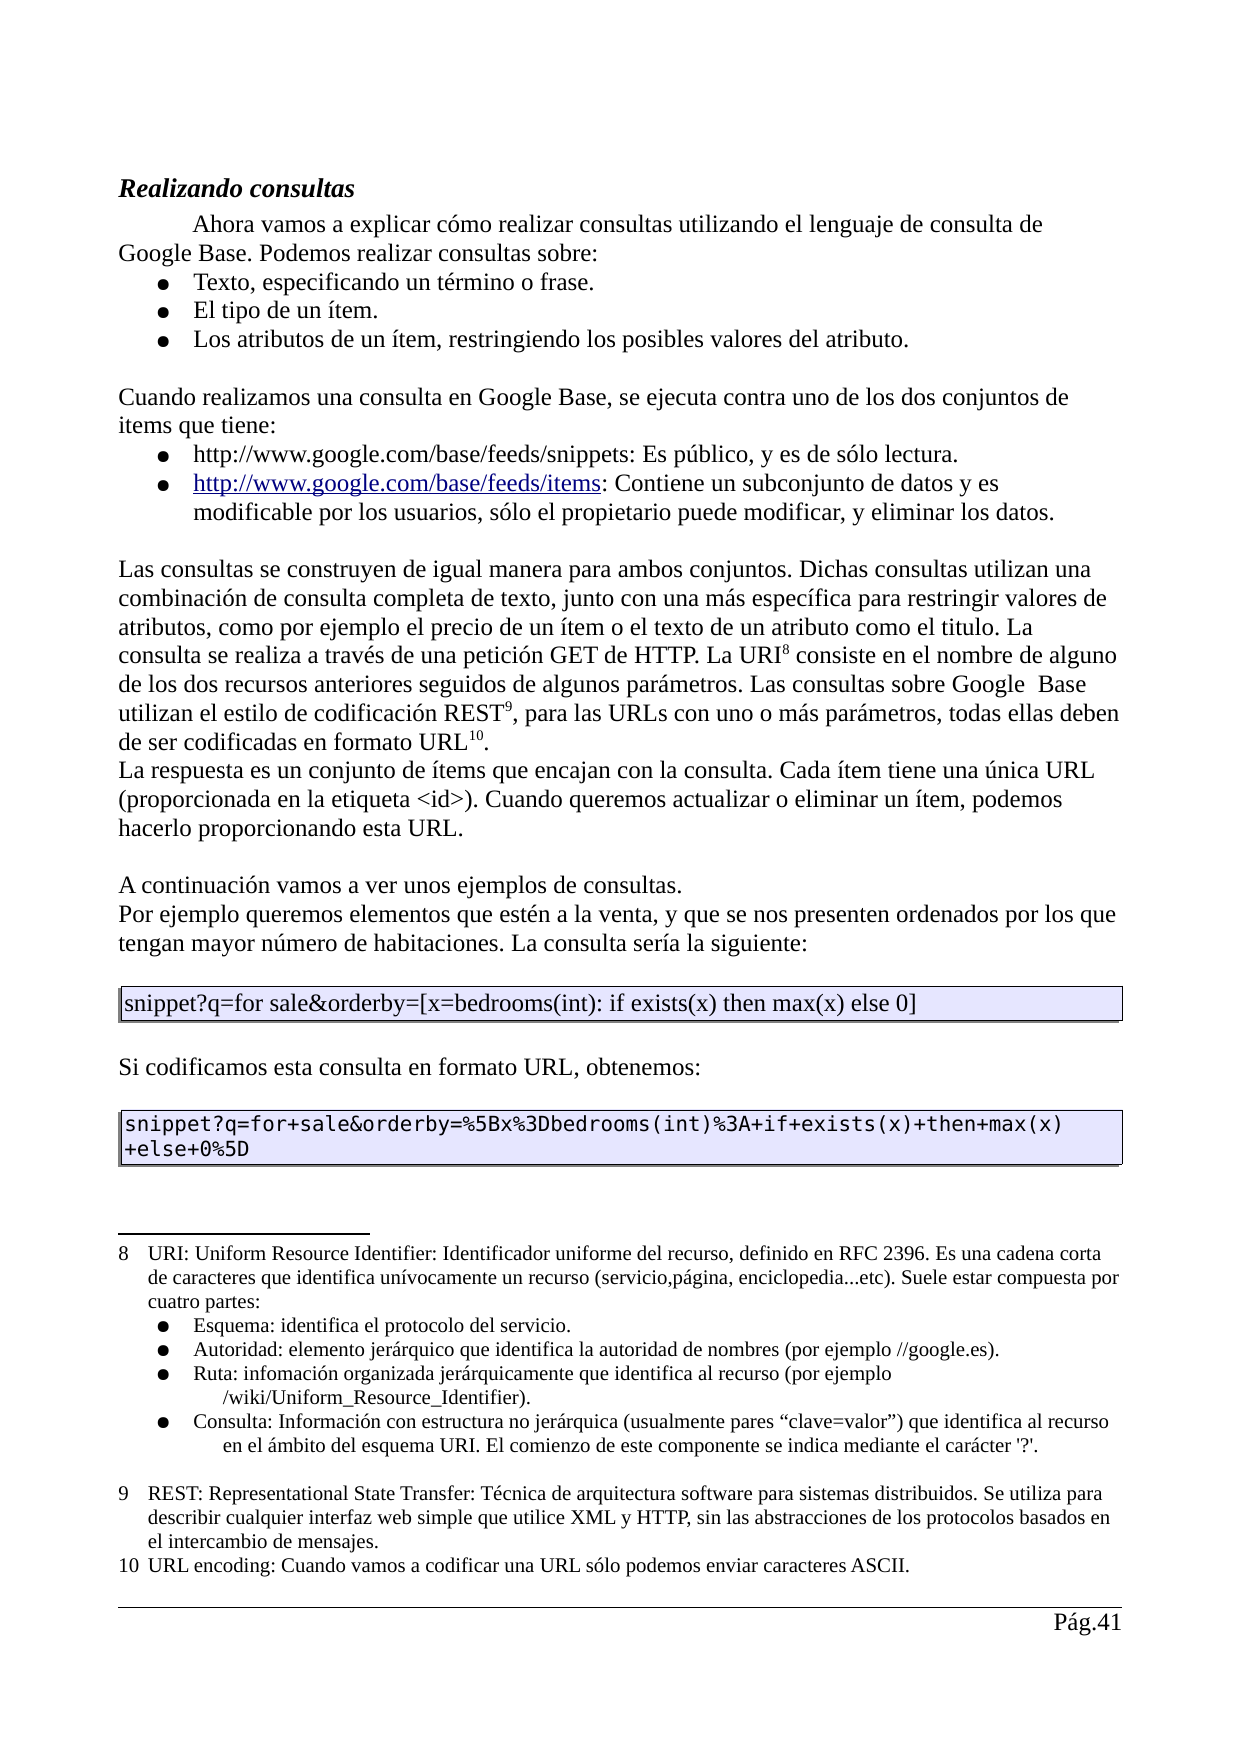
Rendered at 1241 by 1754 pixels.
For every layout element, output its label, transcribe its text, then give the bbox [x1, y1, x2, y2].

text Las consultas se construyen de igual manera para ambos conjuntos. Dichas consultas utilizan una combinación de consulta completa de texto, junto con una más específica para restringir valores de atributos, como por ejemplo el precio de un ítem o el texto de un atributo como el titulo. La consulta se realiza a través de una petición GET de HTTP. La URI consiste en el nombre de alguno de los dos recursos anteriores seguidos de algunos parámetros. Las consultas sobre Google Base utilizan el estilo de codificación REST, para las URLs con uno o más parámetros, todas ellas deben de ser codificadas en formato URL. [118, 554, 1122, 756]
text snippet?q=for+sale&orderby=%5Bx%3Dbedrooms(int)%3A+if+exists(x)+then+max(x)+else+0%5D [122, 1111, 1122, 1164]
list Autoridad: elemento jerárquico que identifica la autoridad de nombres (por ejemplo //google.es). [156, 1337, 1122, 1361]
text La respuesta es un conjunto de ítems que encajan con la consulta. Cada ítem tiene una única URL (proporcionada en la etiqueta <id>). Cuando queremos actualizar o eliminar un ítem, podemos hacerlo proporcionando esta URL. [118, 756, 1122, 842]
subtitle Realizando consultas [118, 172, 1122, 203]
list Consulta: Información con estructura no jerárquica (usualmente pares “clave=valor”) que identifica al recurso en el ámbito del esquema URI. El comienzo de este componente se indica mediante el carácter '?'. [156, 1409, 1122, 1457]
text URL encoding: Cuando vamos a codificar una URL sólo podemos enviar caracteres ASCII. [118, 1553, 1122, 1577]
text A continuación vamos a ver unos ejemplos de consultas. [118, 871, 1122, 899]
text URI: Uniform Resource Identifier: Identificador uniforme del recurso, definido en RFC 2396. Es una cadena corta de caracteres que identifica unívocamente un recurso (servicio,página, enciclopedia...etc). Suele estar compuesta por cuatro partes: [118, 1241, 1122, 1313]
list Los atributos de un ítem, restringiendo los posibles valores del atributo. [156, 324, 1122, 353]
text snippet?q=for sale&orderby=[x=bedrooms(int): if exists(x) then max(x) else 0] [122, 987, 1122, 1020]
list http://www.google.com/base/feeds/snippets: Es público, y es de sólo lectura. [156, 439, 1122, 468]
list El tipo de un ítem. [156, 296, 1122, 324]
list http://www.google.com/base/feeds/items: Contiene un subconjunto de datos y es modificable por los usuarios, sólo el propietario puede modificar, y eliminar los datos. [156, 468, 1122, 526]
list Esquema: identifica el protocolo del servicio. [156, 1313, 1122, 1337]
list Texto, especificando un término o frase. [156, 267, 1122, 296]
text Cuando realizamos una consulta en Google Base, se ejecuta contra uno de los dos conjuntos de items que tiene: [118, 382, 1122, 439]
text Ahora vamos a explicar cómo realizar consultas utilizando el lenguaje de consulta de Google Base. Podemos realizar consultas sobre: [118, 209, 1122, 267]
text Por ejemplo queremos elementos que estén a la venta, y que se nos presenten ordenados por los que tengan mayor número de habitaciones. La consulta sería la siguiente: [118, 899, 1122, 957]
text Si codificamos esta consulta en formato URL, obtenemos: [118, 1052, 1122, 1081]
text REST: Representational State Transfer: Técnica de arquitectura software para sistemas distribuidos. Se utiliza para describir cualquier interfaz web simple que utilice XML y HTTP, sin las abstracciones de los protocolos basados en el intercambio de mensajes. [118, 1481, 1122, 1553]
list Ruta: infomación organizada jerárquicamente que identifica al recurso (por ejemplo /wiki/Uniform_Resource_Identifier). [156, 1361, 1122, 1409]
